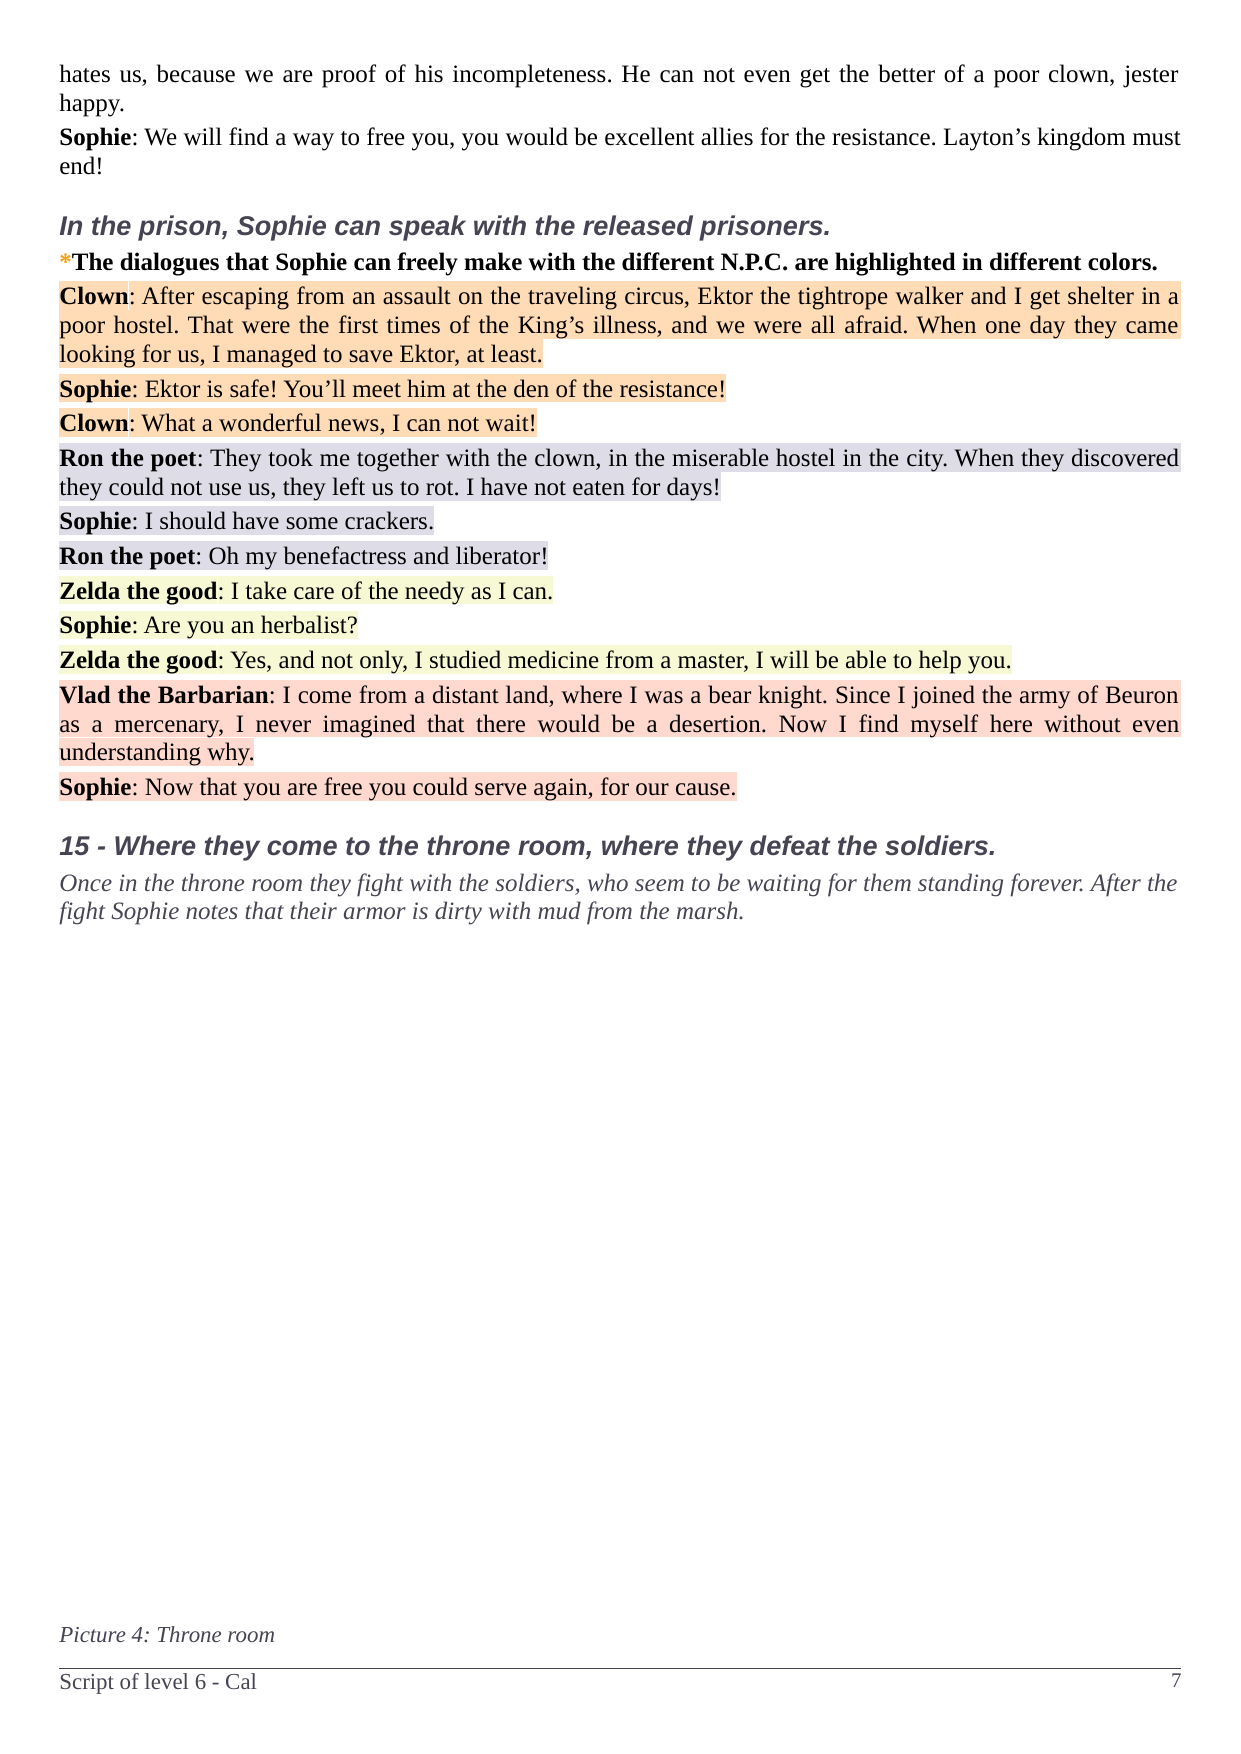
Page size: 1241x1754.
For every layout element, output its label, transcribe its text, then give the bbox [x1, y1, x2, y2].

text Sophie: I should have some crackers. [59, 506, 1181, 535]
text Ron the poet: They took me together with the clown, in the miserable hostel in the city. When they discovered they could not use us, they left us to rot. I have not eaten for days! [59, 443, 1181, 501]
text *The dialogues that Sophie can freely make with the different N.P.C. are highlighted in different colors. [59, 247, 1181, 276]
text Picture 4: Throne room [59, 943, 1181, 1648]
text hates us, because we are proof of his incompleteness. He can not even get the better of a poor clown, jester happy. [59, 59, 1181, 117]
text Sophie: Ektor is safe! You’ll meet him at the den of the resistance! [59, 374, 1181, 402]
text Vlad the Barbarian: I come from a distant land, where I was a bear knight. Since I joined the army of Beuron as a mercenary, I never imagined that there would be a desertion. Now I find myself here without even understanding why. [59, 680, 1181, 766]
text Zelda the good: I take care of the needy as I can. [59, 576, 1181, 604]
text Sophie: We will find a way to free you, you would be excellent allies for the resistance. Layton’s kingdom must end! [59, 122, 1181, 180]
text Clown: What a wonderful news, I can not wait! [59, 408, 1181, 437]
text Sophie: Now that you are free you could serve again, for our cause. [59, 772, 1181, 801]
text Ron the poet: Oh my benefactress and liberator! [59, 541, 1181, 570]
subtitle In the prison, Sophie can speak with the released prisoners. [59, 209, 1181, 241]
text Clown: After escaping from an assault on the traveling circus, Ektor the tightrope walker and I get shelter in a poor hostel. That were the first times of the King’s illness, and we were all afraid. When one day they came looking for us, I managed to save Ektor, at least. [59, 281, 1181, 368]
text Sophie: Are you an herbalist? [59, 611, 1181, 639]
text Once in the throne room they fight with the soldiers, who seem to be waiting for them standing forever. After the fight Sophie notes that their armor is dirty with mud from the marsh. [59, 868, 1181, 925]
subtitle 15 - Where they come to the throne room, where they defeat the soldiers. [59, 830, 1181, 862]
text Zelda the good: Yes, and not only, I studied medicine from a master, I will be able to help you. [59, 645, 1181, 674]
